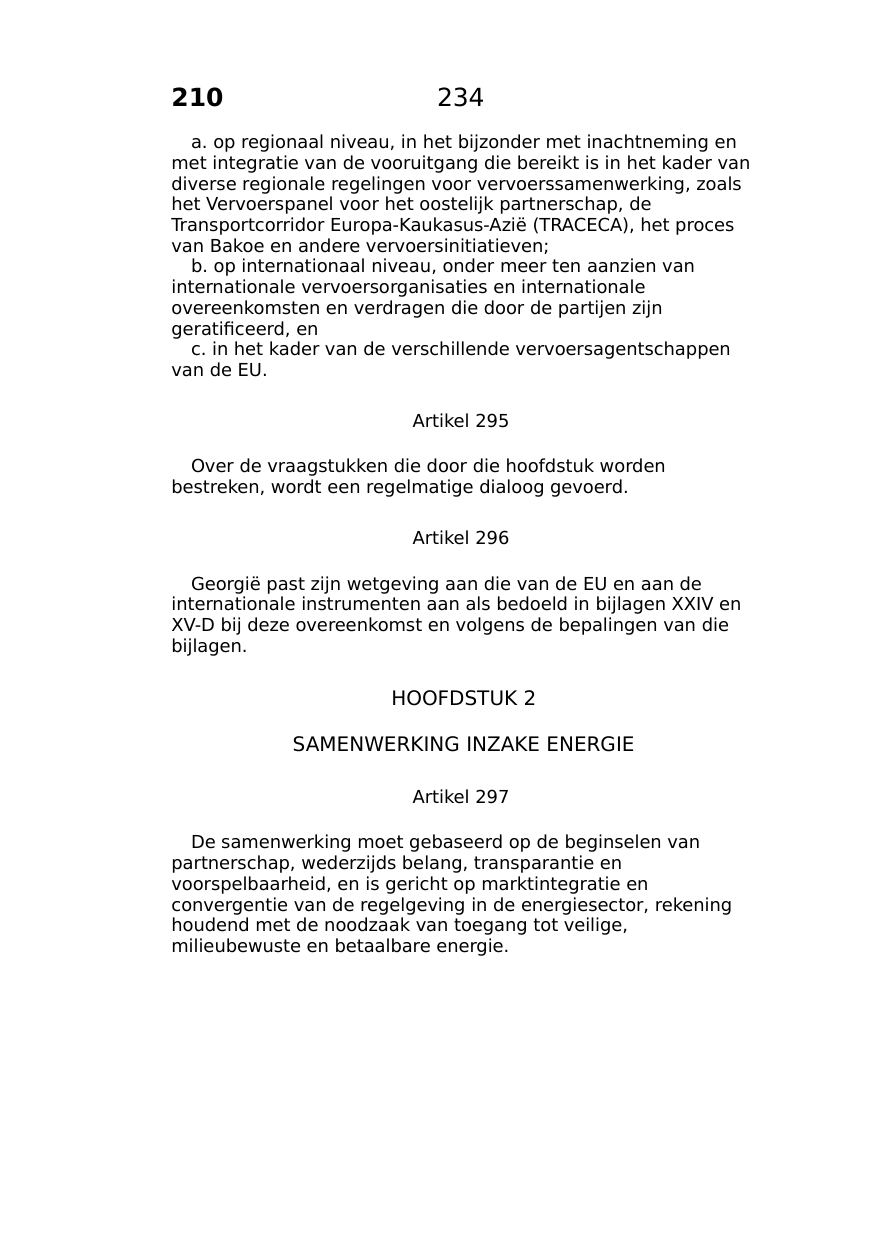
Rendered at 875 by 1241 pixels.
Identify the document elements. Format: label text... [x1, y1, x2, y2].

text b. op internationaal niveau, onder meer ten aanzien van internationale vervoersorganisaties en internationale overeenkomsten en verdragen die door de partijen zijn geratificeerd, en [171, 256, 756, 339]
text c. in het kader van de verschillende vervoersagentschappen van de EU. [171, 339, 756, 381]
subtitle Artikel 297 [171, 786, 756, 807]
text Georgië past zijn wetgeving aan die van de EU en aan de internationale instrumenten aan als bedoeld in bijlagen XXIV en XV-D bij deze overeenkomst en volgens de bepalingen van die bijlagen. [171, 573, 756, 656]
subtitle Artikel 295 [171, 411, 756, 431]
subtitle Artikel 296 [171, 528, 756, 548]
text De samenwerking moet gebaseerd op de beginselen van partnerschap, wederzijds belang, transparantie en voorspelbaarheid, en is gericht op marktintegratie en convergentie van de regelgeving in de energiesector, rekening houdend met de noodzaak van toegang tot veilige, milieubewuste en betaalbare energie. [171, 832, 756, 957]
text Over de vraagstukken die door die hoofdstuk worden bestreken, wordt een regelmatige dialoog gevoerd. [171, 456, 756, 498]
text a. op regionaal niveau, in het bijzonder met inachtneming en met integratie van de vooruitgang die bereikt is in het kader van diverse regionale regelingen voor vervoerssamenwerking, zoals het Vervoerspanel voor het oostelijk partnerschap, de Transportcorridor Europa-Kaukasus-Azië (TRACECA), het proces van Bakoe en andere vervoersinitiatieven; [171, 132, 756, 256]
subtitle HOOFDSTUK 2 SAMENWERKING INZAKE ENERGIE [171, 686, 756, 756]
